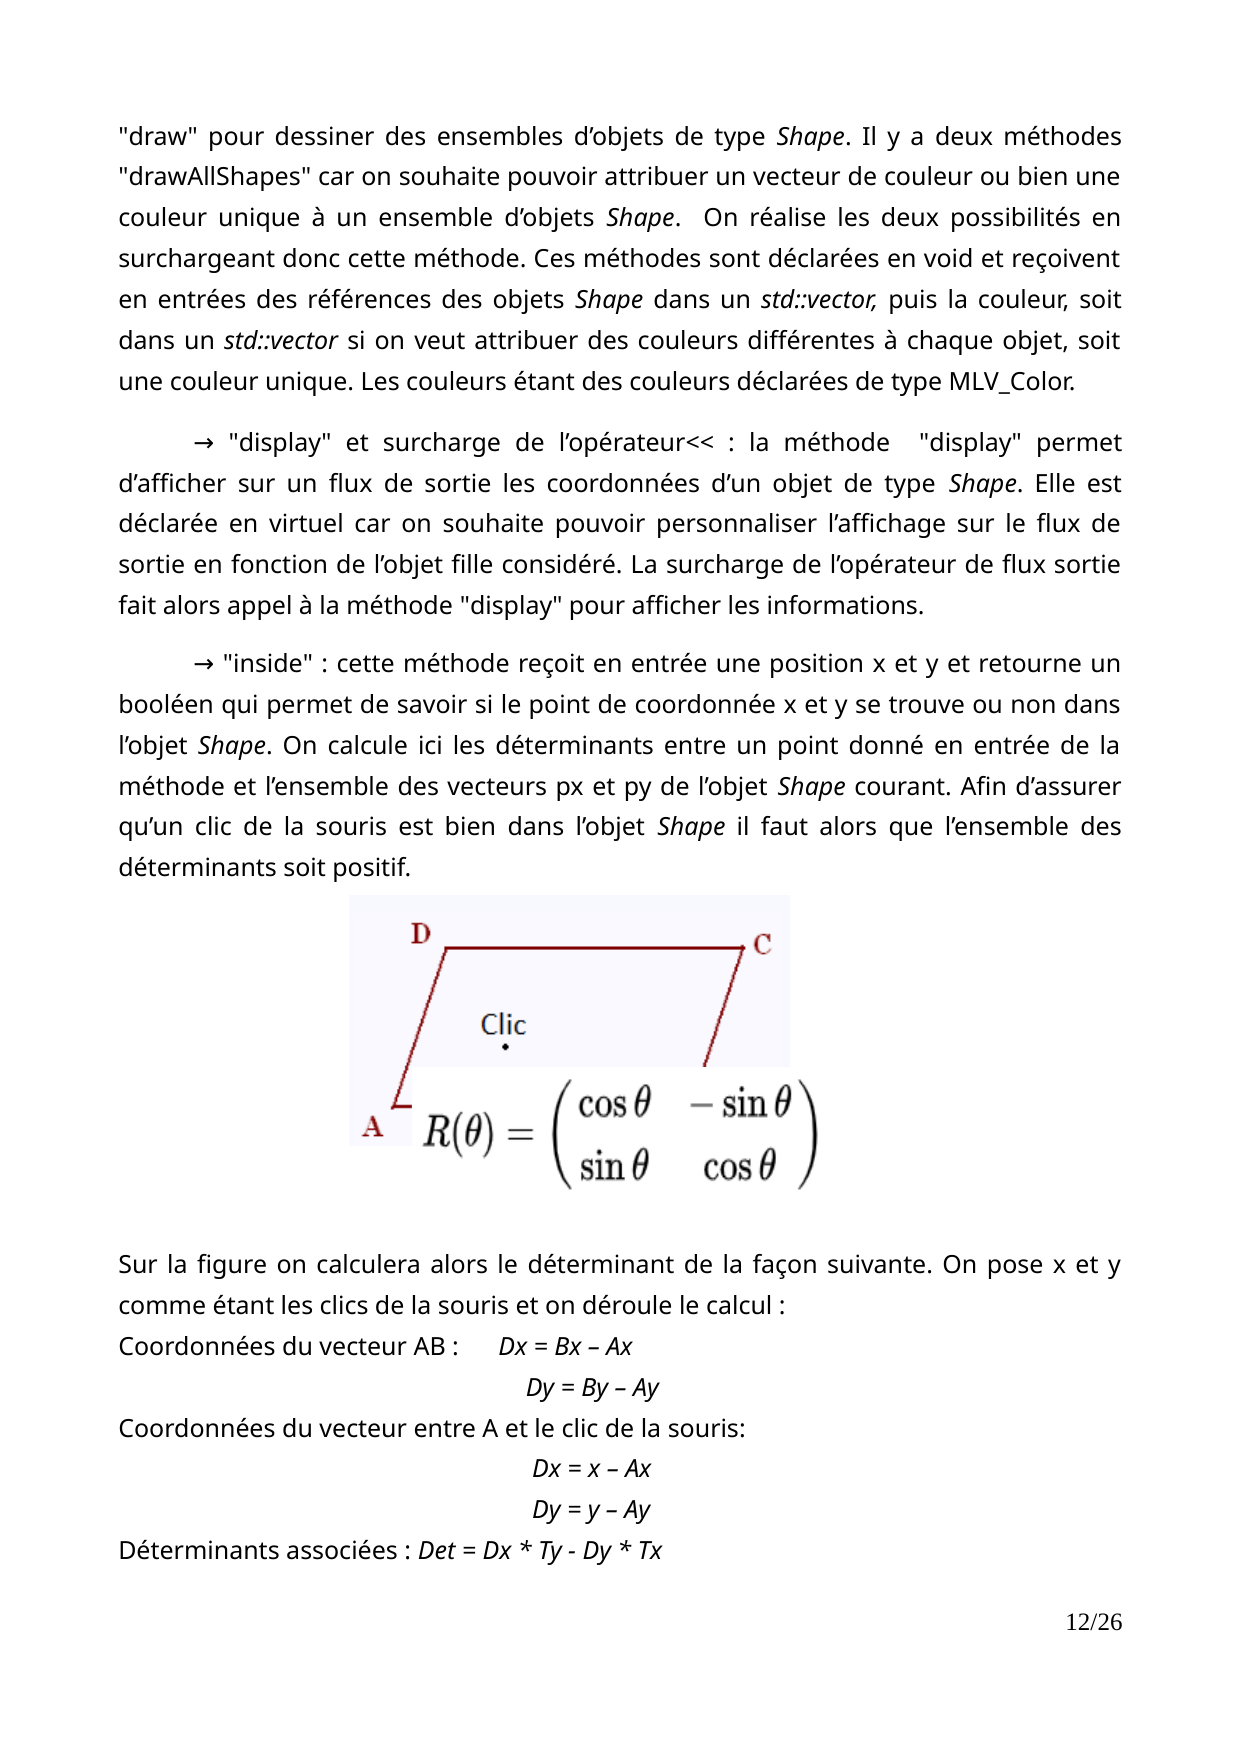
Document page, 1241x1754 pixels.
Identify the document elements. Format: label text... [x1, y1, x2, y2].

text → "inside" : cette méthode reçoit en entrée une position x et y et retourne un booléen qui permet de savoir si le point de coordonnée x et y se trouve ou non dans l’objet Shape. On calcule ici les déterminants entre un point donné en entrée de la méthode et l’ensemble des vecteurs px et py de l’objet Shape courant. Afin d’assurer qu’un clic de la souris est bien dans l’objet Shape il faut alors que l’ensemble des déterminants soit positif. [118, 646, 1122, 884]
text Déterminants associées : Det = Dx * Ty - Dy * Tx [118, 1533, 1122, 1567]
text Dy = By – Ay [118, 1369, 1122, 1403]
text "draw" pour dessiner des ensembles d’objets de type Shape. Il y a deux méthodes "drawAllShapes" car on souhaite pouvoir attribuer un vecteur de couleur ou bien une couleur unique à un ensemble d’objets Shape. On réalise les deux possibilités en surchargeant donc cette méthode. Ces méthodes sont déclarées en void et reçoivent en entrées des références des objets Shape dans un std::vector, puis la couleur, soit dans un std::vector si on veut attribuer des couleurs différentes à chaque objet, soit une couleur unique. Les couleurs étant des couleurs déclarées de type MLV_Color. [118, 118, 1122, 397]
text Coordonnées du vecteur entre A et le clic de la souris: [118, 1410, 1122, 1444]
text Coordonnées du vecteur AB : Dx = Bx – Ax [118, 1329, 1122, 1363]
text Dx = x – Ax [118, 1451, 1122, 1485]
text Dy = y – Ay [118, 1492, 1122, 1526]
text Sur la figure on calculera alors le déterminant de la façon suivante. On pose x et y comme étant les clics de la souris et on déroule le calcul : [118, 1247, 1122, 1322]
picture [349, 895, 829, 1207]
text → "display" et surcharge de l’opérateur<< : la méthode "display" permet d’afficher sur un flux de sortie les coordonnées d’un objet de type Shape. Elle est déclarée en virtuel car on souhaite pouvoir personnaliser l’affichage sur le flux de sortie en fonction de l’objet fille considéré. La surcharge de l’opérateur de flux sortie fait alors appel à la méthode "display" pour afficher les informations. [118, 424, 1122, 622]
